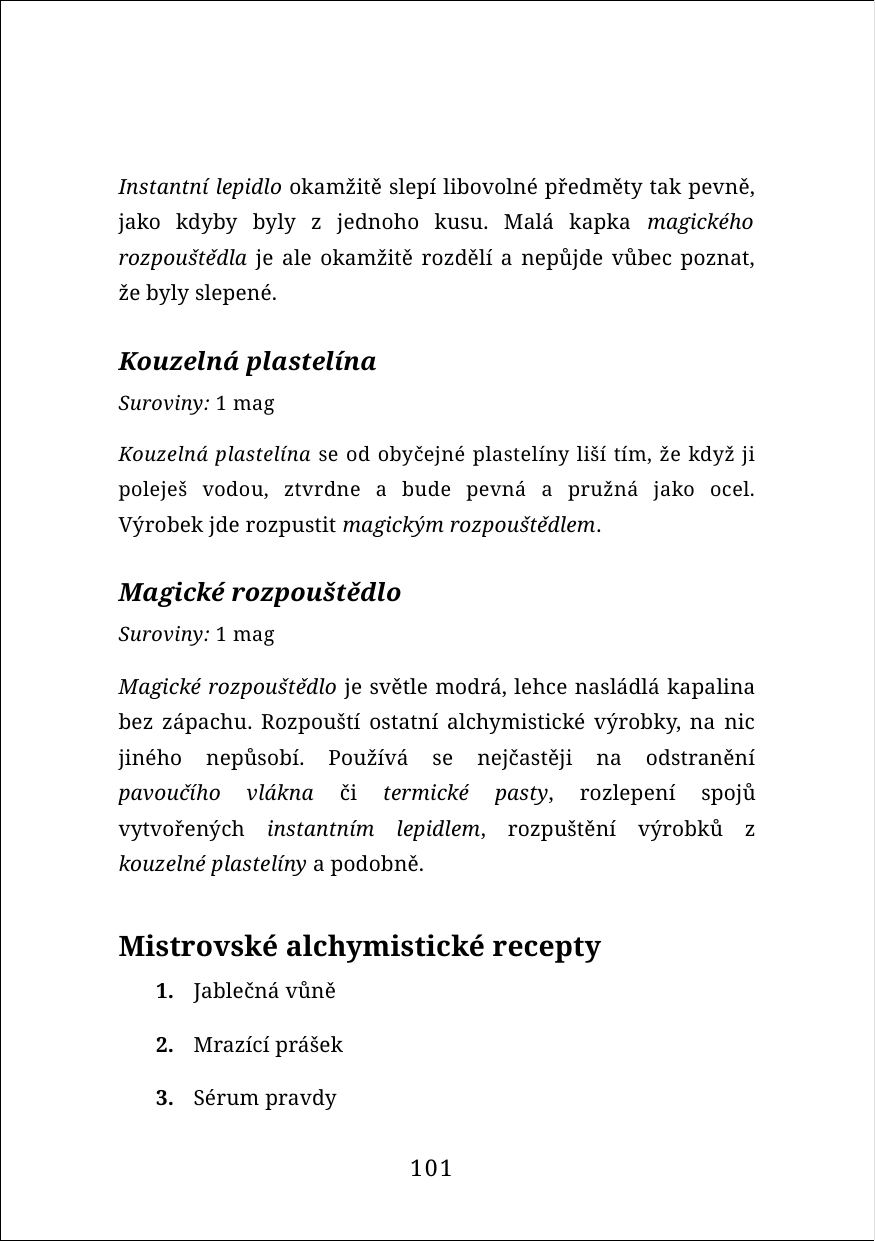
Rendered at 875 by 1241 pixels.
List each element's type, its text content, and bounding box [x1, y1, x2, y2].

list Sérum pravdy [156, 1083, 756, 1111]
text Magické rozpouštědlo je světle modrá, lehce nasládlá kapalina bez zápachu. Rozpouští ostatní alchymistické výrobky, na nic jiného nepůsobí. Používá se nejčastěji na odstranění pavoučího vlákna či termické pasty, rozlepení spojů vytvořených instantním lepidlem, rozpuštění výrobků z kouzelné plastelíny a podobně. [118, 672, 756, 878]
subtitle Kouzelná plastelína [118, 343, 756, 377]
list Mrazící prášek [156, 1030, 756, 1058]
subtitle Mistrovské alchymistické recepty [118, 926, 756, 965]
text Suroviny: 1 mag [118, 389, 756, 416]
text Suroviny: 1 mag [118, 621, 756, 647]
subtitle Magické rozpouštědlo [118, 575, 756, 609]
list Jablečná vůně [156, 976, 756, 1005]
text Instantní lepidlo okamžitě slepí libovolné předměty tak pevně, jako kdyby byly z jednoho kusu. Malá kapka magického rozpouštědla je ale okamžitě rozdělí a nepůjde vůbec poznat, že byly slepené. [118, 172, 756, 307]
text Kouzelná plastelína se od obyčejné plastelíny liší tím, že když ji poleješ vodou, ztvrdne a bude pevná a pružná jako ocel. Výrobek jde rozpustit magickým rozpouštědlem. [118, 441, 756, 538]
